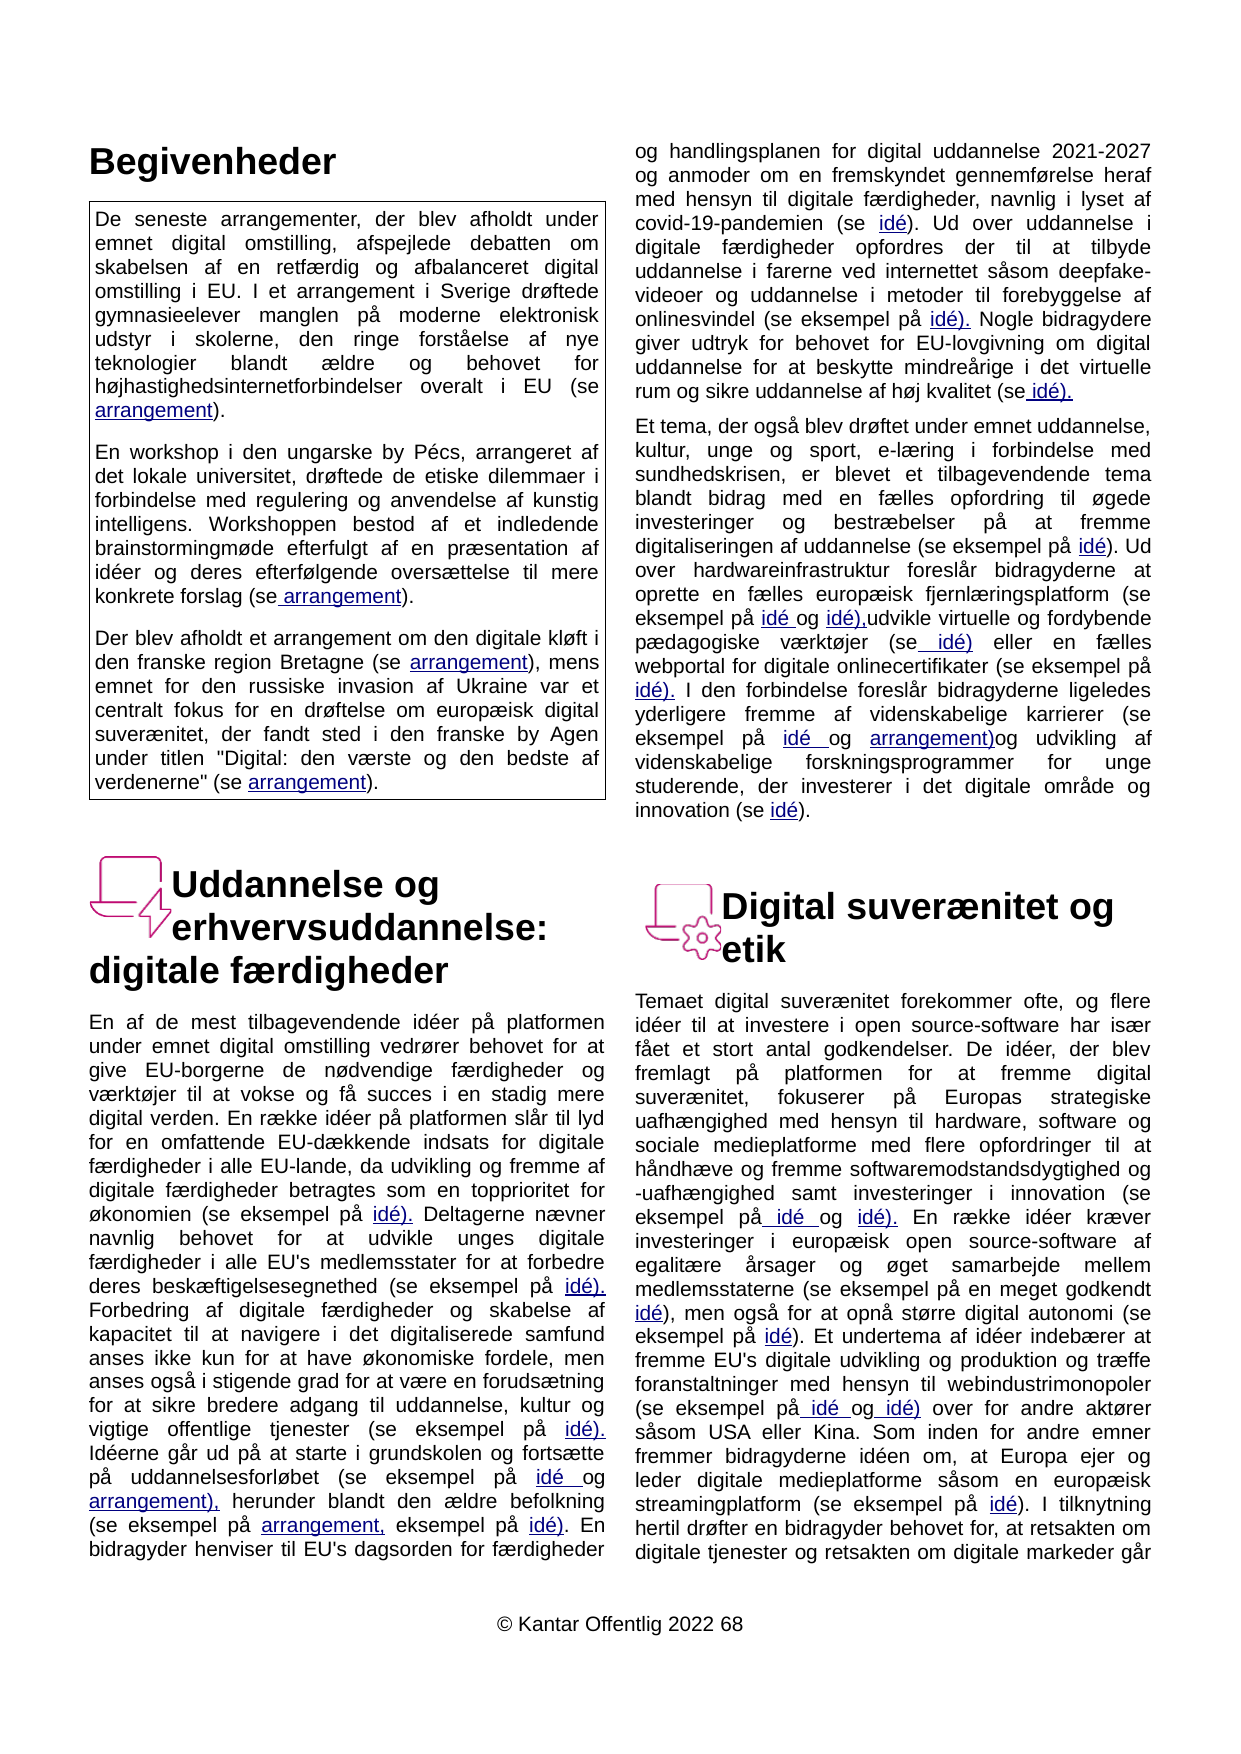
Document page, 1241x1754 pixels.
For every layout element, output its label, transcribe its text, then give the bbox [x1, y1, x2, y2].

text En af de mest tilbagevendende idéer på platformen under emnet digital omstilling vedrører behovet for at give EU-borgerne de nødvendige færdigheder og værktøjer til at vokse og få succes i en stadig mere digital verden. En række idéer på platformen slår til lyd for en omfattende EU-dækkende indsats for digitale færdigheder i alle EU-lande, da udvikling og fremme af digitale færdigheder betragtes som en topprioritet for økonomien (se eksempel på idé). Deltagerne nævner navnlig behovet for at udvikle unges digitale færdigheder i alle EU's medlemsstater for at forbedre deres beskæftigelsesegnethed (se eksempel på idé). Forbedring af digitale færdigheder og skabelse af kapacitet til at navigere i det digitaliserede samfund anses ikke kun for at have økonomiske fordele, men anses også i stigende grad for at være en forudsætning for at sikre bredere adgang til uddannelse, kultur og vigtige offentlige tjenester (se eksempel på idé). Idéerne går ud på at starte i grundskolen og fortsætte på uddannelsesforløbet (se eksempel på idé og arrangement), herunder blandt den ældre befolkning (se eksempel på arrangement, eksempel på idé). En bidragyder henviser til EU's dagsorden for færdigheder [88, 1010, 605, 1561]
text Der blev afholdt et arrangement om den digitale kløft i den franske region Bretagne (se arrangement), mens emnet for den russiske invasion af Ukraine var et centralt fokus for en drøftelse om europæisk digital suverænitet, der fandt sted i den franske by Agen under titlen "Digital: den værste og den bedste af verdenerne" (se arrangement). [90, 620, 605, 799]
text De seneste arrangementer, der blev afholdt under emnet digital omstilling, afspejlede debatten om skabelsen af en retfærdig og afbalanceret digital omstilling i EU. I et arrangement i Sverige drøftede gymnasieelever manglen på moderne elektronisk udstyr i skolerne, den ringe forståelse af nye teknologier blandt ældre og behovet for højhastighedsinternetforbindelser overalt i EU (se arrangement). [90, 202, 605, 428]
picture [645, 884, 722, 960]
picture [89, 856, 172, 938]
text Temaet digital suverænitet forekommer ofte, og flere idéer til at investere i open source-software har især fået et stort antal godkendelser. De idéer, der blev fremlagt på platformen for at fremme digital suverænitet, fokuserer på Europas strategiske uafhængighed med hensyn til hardware, software og sociale medieplatforme med flere opfordringer til at håndhæve og fremme softwaremodstandsdygtighed og -uafhængighed samt investeringer i innovation (se eksempel på idé og idé). En række idéer kræver investeringer i europæisk open source-software af egalitære årsager og øget samarbejde mellem medlemsstaterne (se eksempel på en meget godkendt idé), men også for at opnå større digital autonomi (se eksempel på idé). Et undertema af idéer indebærer at fremme EU's digitale udvikling og produktion og træffe foranstaltninger med hensyn til webindustrimonopoler (se eksempel på idé og idé) over for andre aktører såsom USA eller Kina. Som inden for andre emner fremmer bidragyderne idéen om, at Europa ejer og leder digitale medieplatforme såsom en europæisk streamingplatform (se eksempel på idé). I tilknytning hertil drøfter en bidragyder behovet for, at retsakten om digitale tjenester og retsakten om digitale markeder går [635, 989, 1152, 1564]
text og handlingsplanen for digital uddannelse 2021-2027 og anmoder om en fremskyndet gennemførelse heraf med hensyn til digitale færdigheder, navnlig i lyset af covid-19-pandemien (se idé). Ud over uddannelse i digitale færdigheder opfordres der til at tilbyde uddannelse i farerne ved internettet såsom deepfake-videoer og uddannelse i metoder til forebyggelse af onlinesvindel (se eksempel på idé). Nogle bidragydere giver udtryk for behovet for EU-lovgivning om digital uddannelse for at beskytte mindreårige i det virtuelle rum og sikre uddannelse af høj kvalitet (se idé). [635, 139, 1152, 402]
text En workshop i den ungarske by Pécs, arrangeret af det lokale universitet, drøftede de etiske dilemmaer i forbindelse med regulering og anvendelse af kunstig intelligens. Workshoppen bestod af et indledende brainstormingmøde efterfulgt af en præsentation af idéer og deres efterfølgende oversættelse til mere konkrete forslag (se arrangement). [90, 434, 605, 614]
subtitle Begivenheder [88, 139, 605, 182]
text Et tema, der også blev drøftet under emnet uddannelse, kultur, unge og sport, e-læring i forbindelse med sundhedskrisen, er blevet et tilbagevendende tema blandt bidrag med en fælles opfordring til øgede investeringer og bestræbelser på at fremme digitaliseringen af uddannelse (se eksempel på idé). Ud over hardwareinfrastruktur foreslår bidragyderne at oprette en fælles europæisk fjernlæringsplatform (se eksempel på idé og idé),udvikle virtuelle og fordybende pædagogiske værktøjer (se idé) eller en fælles webportal for digitale onlinecertifikater (se eksempel på idé). I den forbindelse foreslår bidragyderne ligeledes yderligere fremme af videnskabelige karrierer (se eksempel på idé og arrangement)og udvikling af videnskabelige forskningsprogrammer for unge studerende, der investerer i det digitale område og innovation (se idé). [635, 414, 1152, 822]
subtitle Uddannelse og erhvervsuddannelse: digitale færdigheder [88, 938, 605, 991]
subtitle Digital suverænitet og etik [635, 884, 1152, 971]
